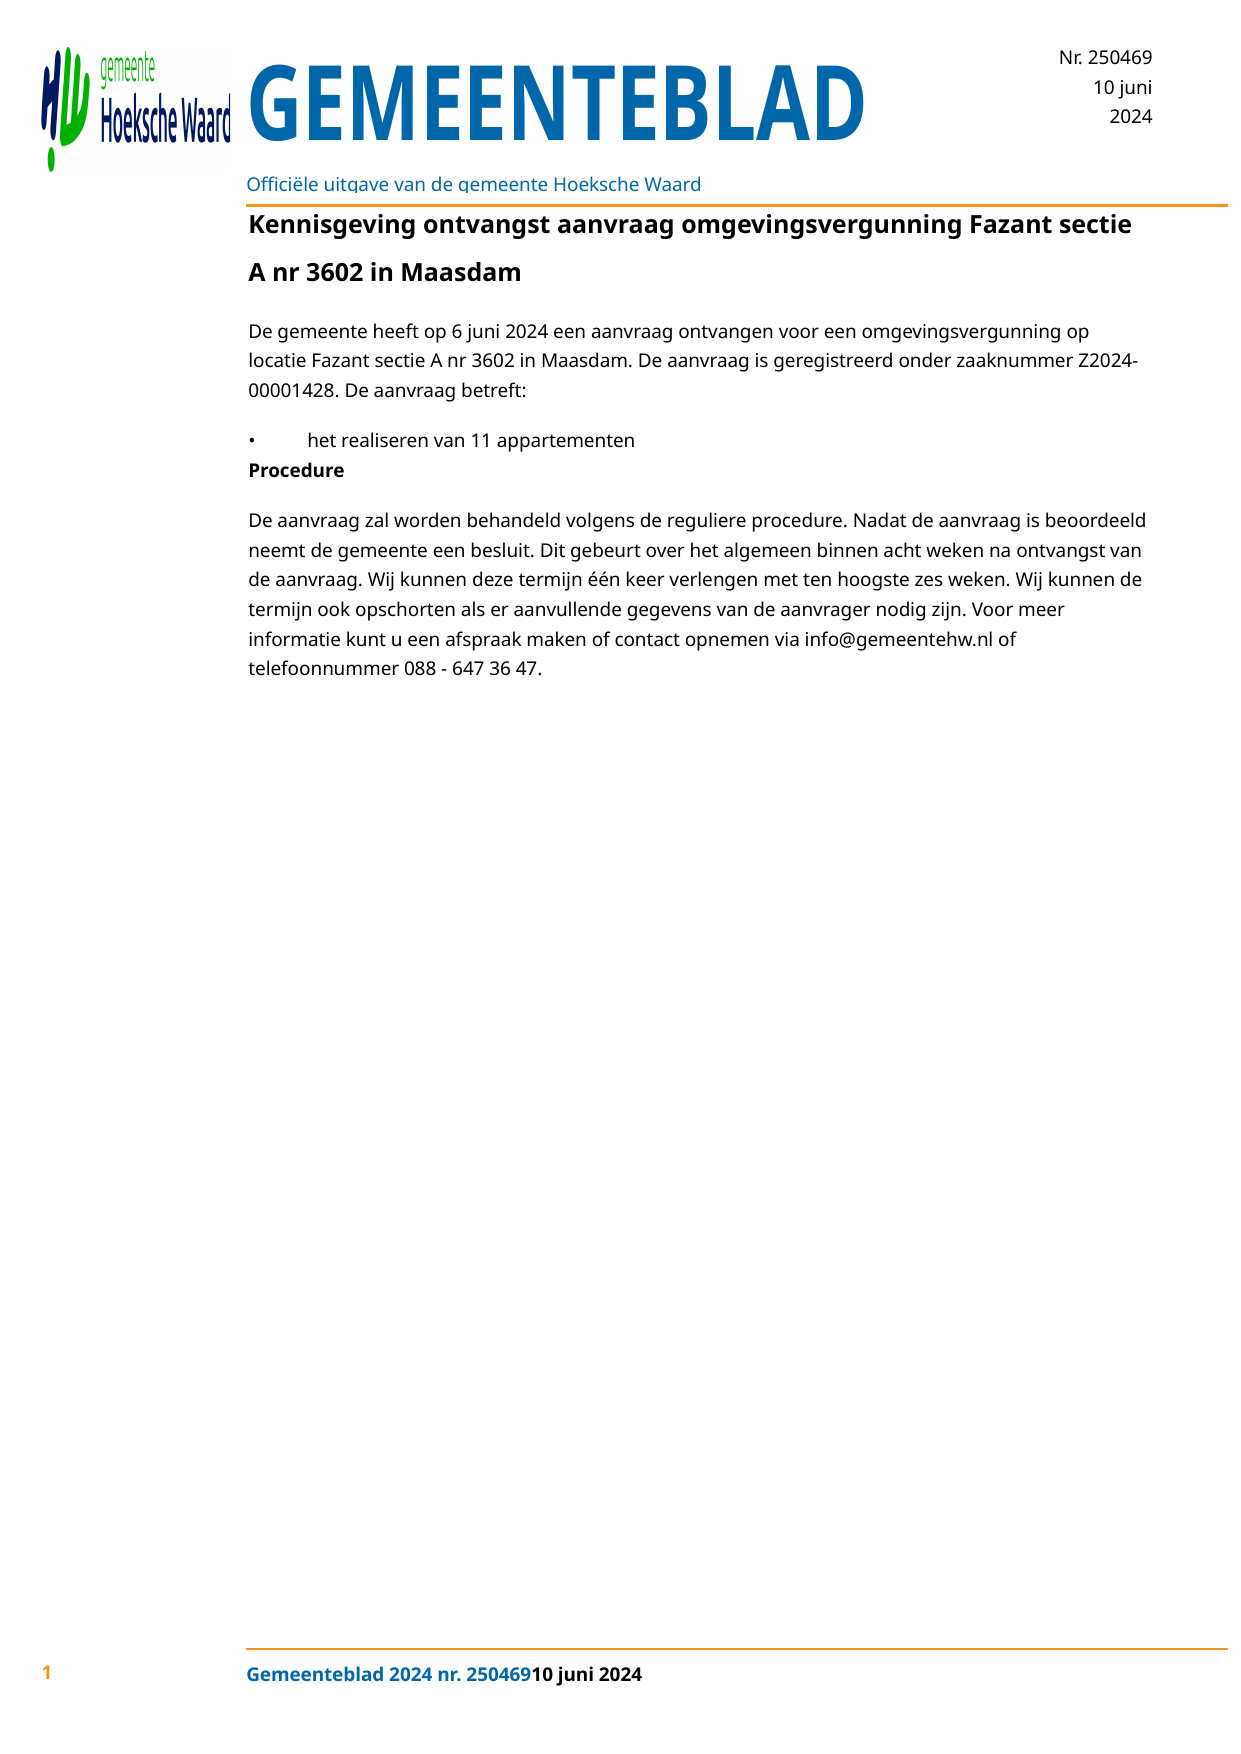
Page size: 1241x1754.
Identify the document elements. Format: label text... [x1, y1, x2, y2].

picture [41, 47, 231, 172]
text Kennisgeving ontvangst aanvraag omgevingsvergunning Fazant sectie A nr 3602 in Maasdam [248, 207, 1152, 288]
text De gemeente heeft op 6 juni 2024 een aanvraag ontvangen voor een omgevingsvergunning op locatie Fazant sectie A nr 3602 in Maasdam. De aanvraag is geregistreerd onder zaaknummer Z2024-00001428. De aanvraag betreft: [248, 318, 1152, 403]
list het realiseren van 11 appartementen [248, 427, 1152, 453]
text Procedure [248, 457, 1152, 483]
text De aanvraag zal worden behandeld volgens de reguliere procedure. Nadat de aanvraag is beoordeeld neemt de gemeente een besluit. Dit gebeurt over het algemeen binnen acht weken na ontvangst van de aanvraag. Wij kunnen deze termijn één keer verlengen met ten hoogste zes weken. Wij kunnen de termijn ook opschorten als er aanvullende gegevens van de aanvrager nodig zijn. Voor meer informatie kunt u een afspraak maken of contact opnemen via info@gemeentehw.nl of telefoonnummer 088 - 647 36 47. [248, 507, 1152, 681]
